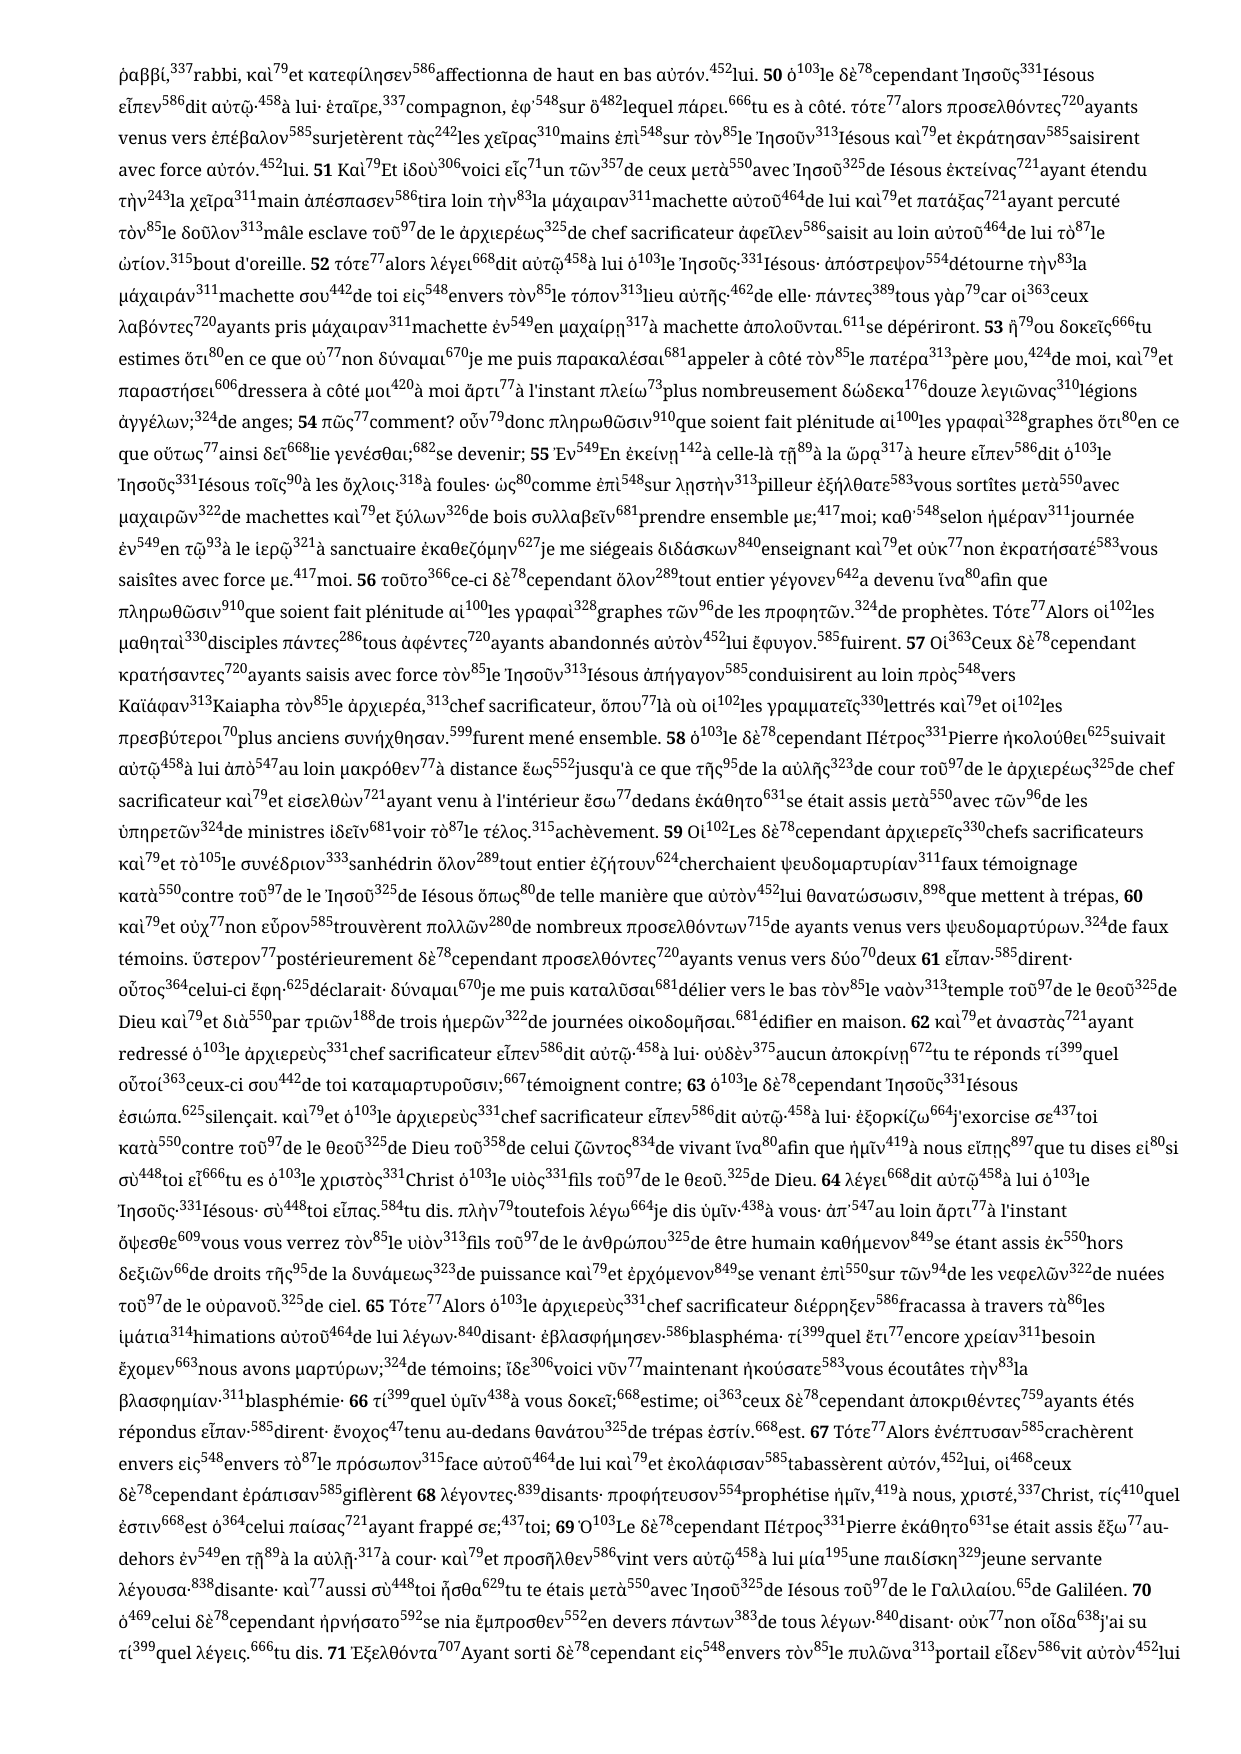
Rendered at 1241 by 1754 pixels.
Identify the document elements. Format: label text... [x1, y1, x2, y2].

text 1 Καὶ79Et ἐγένετο592se devint ὅτε80lorsque ἐτέλεσεν586acheva ὁ103le Ἰησοῦς331Iésous πάντας268tous τοὺς84les λόγους312discours τούτους,137ceux-ci, εἶπεν586dit τοῖς90à les μαθηταῖς318à disciples αὐτοῦ·464de lui· 2 οἴδατε639vous avez su ὅτι80en ce que μετὰ548après δύο176deux ἡμέρας310journées τὸ105le πάσχα333pâque γίνεται,674se devient, καὶ79et ὁ103le υἱὸς331fils τοῦ97de le ἀνθρώπου325de être humain παραδίδοται680est transmis εἰς548envers τὸ348ce σταυρωθῆναι.683être crucifié. 3 Τότε77Alors συνήχθησαν599furent mené ensemble οἱ102les ἀρχιερεῖς330chefs sacrificateurs καὶ79et οἱ102les πρεσβύτεροι70plus anciens τοῦ97de le λαοῦ325de peuple εἰς548envers τὴν83la αὐλὴν311cour τοῦ97de le ἀρχιερέως325de chef sacrificateur τοῦ492de celui λεγομένου885de étant dit Καϊάφα325de Kaiapha 4 καὶ79et συνεβουλεύσαντο591se conseillèrent ἵνα80afin que τὸν85le Ἰησοῦν313Iésous δόλῳ319à fraude κρατήσωσιν898que saisissent avec force καὶ79et ἀποκτείνωσιν·898que tuent catégoriquement· 5 ἔλεγον624disaient δέ·78cependant· μὴ77ne pas ἐν549en τῇ89à la ἑορτῇ,317à fête, ἵνα80afin que μὴ77ne pas θόρυβος331tumulte γένηται905que se devienne ἐν549en τῷ91à le λαῷ.319à peuple. 6 Τοῦ97de Le δὲ78cependant Ἰησοῦ325de Iésous γενομένου734de se ayant devenu ἐν549en Βηθανίᾳ317à Béthanie ἐν549en οἰκίᾳ317à maison d'habitation Σίμωνος325de Simon τοῦ97de le λεπροῦ,16de lépreux, 7 προσῆλθεν586vint vers αὐτῷ458à lui γυνὴ329femme ἔχουσα838ayante ἀλάβαστρον315alabastre μύρου327de onguent βαρυτίμου18de lourd de valeur καὶ79et κατέχεεν586versa de haut en bas ἐπὶ550sur τῆς95de la κεφαλῆς323de tête αὐτοῦ464de lui ἀνακειμένου.861de se couchant de bas en haut. 8 ἰδόντες720ayants vus δὲ78cependant οἱ102les μαθηταὶ330disciples ἠγανάκτησαν585irritèrent beaucoup λέγοντες·839disants· εἰς548envers τί399quel ἡ101la ἀπώλεια329déperdition αὕτη;154celle-ci; 9 ἐδύνατο631se pouvait γὰρ79car τοῦτο366ce-ci πραθῆναι683être vendu πολλοῦ386de nombreux καὶ79et δοθῆναι683être donné πτωχοῖς.58à pauvres. 10 Γνοὺς721Ayant connu δὲ78cependant ὁ103le Ἰησοῦς331Iésous εἶπεν586dit αὐτοῖς·457à eux· τί399quel κόπους312frappements παρέχετε665vous fournissez τῇ89à la γυναικί;317à femme; ἔργον315travail γὰρ79car καλὸν6beau ἠργάσατο592se mit au travail εἰς548envers ἐμέ·417moi· 11 πάντοτε77en tout moment γὰρ79car τοὺς84les πτωχοὺς52pauvres ἔχετε665vous avez μεθ᾽550avec ἑαυτῶν,521de vous-mêmes, ἐμὲ417moi δὲ78cependant οὐ77non πάντοτε77en tout moment ἔχετε·665vous avez· 12 βαλοῦσα719ayante jetée γὰρ79car αὕτη362celle-ci τὸ87le μύρον315onguent τοῦτο140ce-ci ἐπὶ550sur τοῦ99de le σώματός327de corps μου424de moi πρὸς548vers τὸ348ce ἐνταφιάσαι681enterrer με417moi ἐποίησεν.586fit. 13 ἀμὴν304amen λέγω664je dis ὑμῖν,438à vous, ὅπου80là où ἐὰν340si le cas échéant κηρυχθῇ911que soit annoncé τὸ105le εὐαγγέλιον333évangile τοῦτο158ce-ci ἐν549en ὅλῳ275à tout entier τῷ91à le κόσμῳ,319à monde, λαληθήσεται619sera bavardé καὶ77aussi ὃ482lequel ἐποίησεν586fit αὕτη362celle-ci εἰς548envers μνημόσυνον315objet de mémoration αὐτῆς.462de elle. 14 Τότε77Alors πορευθεὶς760ayant été allé εἷς71un τῶν96de les δώδεκα,64de douze, ὁ498celui λεγόμενος891étant dit Ἰούδας331Iouda Ἰσκαριώτης,331Iskariote, πρὸς548vers τοὺς84les ἀρχιερεῖς312chefs sacrificateurs 15 εἶπεν·586dit· τί399quel θέλετέ665vous voulez μοι420à moi δοῦναι,681donner, κἀγὼ431et moi ὑμῖν438à vous παραδώσω602je transmettrai αὐτόν;452lui; οἱ468ceux δὲ78cependant ἔστησαν585dressèrent αὐτῷ458à lui τριάκοντα180trente ἀργύρια.314objets d'argents. 16 καὶ79et ἀπὸ547au loin τότε77alors ἐζήτει625cherchait εὐκαιρίαν311moment de bien ἵνα80afin que αὐτὸν452lui παραδῷ.899que transmette. 17 Τῇ89à La δὲ78cependant πρώτῃ57à première τῶν98de les ἀζύμων66de sans levains προσῆλθον585vinrent vers οἱ102les μαθηταὶ330disciples τῷ91à le Ἰησοῦ319à Iésous λέγοντες·839disants· ποῦ77où? θέλεις666tu veux ἑτοιμάσωμέν894que nous préparions σοι439à toi φαγεῖν681manger τὸ87le πάσχα;315pâque; 18 ὁ469celui δὲ78cependant εἶπεν·586dit· ὑπάγετε569dirigez en arrière εἰς548envers τὴν83la πόλιν311cité πρὸς548vers τὸν85le δεῖνα373un tel καὶ79et εἴπατε553dites αὐτῷ·458à lui· ὁ103le διδάσκαλος331enseignant λέγει·668dit· ὁ103le καιρός331moment μου424de moi ἐγγύς77proche ἐστιν,668est, πρὸς548vers σὲ437toi ποιῶ664je fais τὸ87le πάσχα315pâque μετὰ550avec τῶν96de les μαθητῶν324de disciples μου.424de moi. 19 καὶ79et ἐποίησαν585firent οἱ102les μαθηταὶ330disciples ὡς80comme συνέταξεν586ordonnança avec αὐτοῖς457à eux ὁ103le Ἰησοῦς331Iésous καὶ79et ἡτοίμασαν585préparèrent τὸ87le πάσχα.315pâque. 20 Ὀψίας63de Tardive δὲ78cependant γενομένης732de se ayante devenue ἀνέκειτο631se couchait de bas en haut μετὰ550avec τῶν96de les δώδεκα.64de douze. 21 καὶ79et ἐσθιόντων833de mangeants αὐτῶν463de eux εἶπεν·586dit· ἀμὴν304amen λέγω664je dis ὑμῖν438à vous ὅτι80en ce que εἷς71un ἐξ550hors ὑμῶν441de vous παραδώσει606transmettra με.417moi. 22 καὶ79et λυπούμενοι890étants attristés σφόδρα77véhémentement ἤρξαντο591se originèrent λέγειν689dire αὐτῷ458à lui εἷς71un ἕκαστος·287chacun· μήτι340ne serait-ce que ἐγώ431moi εἰμι,664je suis, κύριε;337Maître; 23 ὁ469celui δὲ78cependant ἀποκριθεὶς760ayant été répondu εἶπεν·586dit· ὁ364celui ἐμβάψας721ayant trempé dedans μετ᾽550avec ἐμοῦ424de moi τὴν83la χεῖρα311main ἐν549en τῷ93à le τρυβλίῳ321à bol οὗτός364celui-ci με417moi παραδώσει.606transmettra. 24 ὁ103le μὲν79certes υἱὸς331fils τοῦ97de le ἀνθρώπου325de être humain ὑπάγει668dirige en arrière καθὼς77de haut en bas comme γέγραπται654a été graphé περὶ550autour αὐτοῦ,464de lui, οὐαὶ304Ouai δὲ78cependant τῷ91à le ἀνθρώπῳ319à être humain ἐκείνῳ144à celui-là δι᾽550par οὗ492de lequel ὁ103le υἱὸς331fils τοῦ97de le ἀνθρώπου325de être humain παραδίδοται·680est transmis· καλὸν49beau ἦν625était αὐτῷ458à lui εἰ80si οὐκ77non ἐγεννήθη600fut engendré ὁ103le ἄνθρωπος331être humain ἐκεῖνος.156celui-là. 25 ἀποκριθεὶς760ayant été répondu δὲ78cependant Ἰούδας331Iouda ὁ498celui παραδιδοὺς840transmettant αὐτὸν452lui εἶπεν·586dit· μήτι340ne serait-ce que ἐγώ431moi εἰμι,664je suis, ῥαββί;337rabbi; λέγει668dit αὐτῷ·458à lui· σὺ448toi εἶπας.584tu dis. 26 Ἐσθιόντων833de Mangeants δὲ78cependant αὐτῶν463de eux λαβὼν721ayant pris ὁ103le Ἰησοῦς331Iésous ἄρτον313pain καὶ79et εὐλογήσας721ayant élogié ἔκλασεν586cassa καὶ79et δοὺς721ayant donné τοῖς90à les μαθηταῖς318à disciples εἶπεν·586dit· λάβετε553prenez φάγετε,553mangez, τοῦτό366ce-ci ἐστιν668est τὸ105le σῶμά333corps μου.424de moi. 27 καὶ79et λαβὼν721ayant pris ποτήριον315récipient à boire καὶ79et εὐχαριστήσας721ayant rendu grâce ἔδωκεν586donna αὐτοῖς457à eux λέγων·840disant· πίετε553buvez ἐξ550hors αὐτοῦ466de lui πάντες,389tous, 28 τοῦτο366ce-ci γάρ79car ἐστιν668est τὸ105le αἷμά333sang μου424de moi τῆς95de la διαθήκης323de disposition τὸ366ce περὶ550autour πολλῶν383de nombreux ἐκχυννόμενον893étant déversé εἰς548envers ἄφεσιν311abandon ἁμαρτιῶν.322de fautes. 29 λέγω664je dis δὲ78cependant ὑμῖν,438à vous, οὐ77non μὴ77ne pas πίω895que je boive ἀπ᾽547au loin ἄρτι77à l'instant ἐκ550hors τούτου152de ce-ci τοῦ99de le γενήματος327de progéniture τῆς95de la ἀμπέλου323de vigne ἕως552jusqu'à ce que τῆς95de la ἡμέρας323de journée ἐκείνης148de celle-là ὅταν77lorsque le cas échéant αὐτὸ454lui πίνω917que je boive μεθ᾽550avec ὑμῶν441de vous καινὸν55nouveau ἐν549en τῇ89à la βασιλείᾳ317à royauté τοῦ97de le πατρός325de père μου.424de moi. 30 Καὶ79Et ὑμνήσαντες720ayants chantés hymne ἐξῆλθον585sortirent εἰς548envers τὸ87le ὄρος315montagne τῶν94de les ἐλαιῶν.322de oliviers. 31 Τότε77Alors λέγει668dit αὐτοῖς457à eux ὁ103le Ἰησοῦς·331Iésous· πάντες389tous ὑμεῖς447vous σκανδαλισθήσεσθε616vous serez scandalisé ἐν549en ἐμοὶ420à moi ἐν549en τῇ89à la νυκτὶ317à nuit ταύτῃ,142à celle-ci, γέγραπται654a été graphé γάρ·79car· πατάξω602je percuterai τὸν85le ποιμένα,313berger, καὶ79et διασκορπισθήσονται618seront dispersé au travers τὰ104les πρόβατα332brebis τῆς95de la ποίμνης.323de bergerie de troupeau. 32 μετὰ548après δὲ78cependant τὸ348ce ἐγερθῆναί683être éveillé με417moi προάξω602je mènerai devant ὑμᾶς436vous εἰς548envers τὴν83la Γαλιλαίαν.311Galilée. 33 ἀποκριθεὶς760ayant été répondu δὲ78cependant ὁ103le Πέτρος331Pierre εἶπεν586dit αὐτῷ·458à lui· εἰ80si πάντες389tous σκανδαλισθήσονται618seront scandalisé ἐν549en σοί,439à toi, ἐγὼ431moi οὐδέποτε77pas cependant à un moment σκανδαλισθήσομαι.615je serai scandalisé. 34 ἔφη625déclarait αὐτῷ458à lui ὁ103le Ἰησοῦς·331Iésous· ἀμὴν304amen λέγω664je dis σοι439à toi ὅτι80en ce que ἐν549en ταύτῃ142à celle-ci τῇ89à la νυκτὶ317à nuit πρὶν80avant ἀλέκτορα313coq φωνῆσαι681voixer τρὶς77trois fois ἀπαρνήσῃ610tu te dénieras με.417moi. 35 λέγει668dit αὐτῷ458à lui ὁ103le Πέτρος·331Pierre· κἂν77et si δέῃ921que lie με417moi σὺν549avec σοὶ439à toi ἀποθανεῖν,681mourir loin, οὐ77non μή77ne pas σε437toi ἀπαρνήσομαι.608je me dénierai. ὁμοίως77semblablement καὶ77aussi πάντες286tous οἱ102les μαθηταὶ330disciples εἶπαν.585dirent. 36 Τότε77Alors ἔρχεται674se vient μετ᾽550avec αὐτῶν463de eux ὁ103le Ἰησοῦς331Iésous εἰς548envers χωρίον315emplacement λεγόμενον877étant dit Γεθσημανὶ315Gethsémani καὶ79et λέγει668dit τοῖς90à les μαθηταῖς·318à disciples· καθίσατε553asseyez αὐτοῦ77là-même ἕως80jusqu'à ce que [οὗ]492[de lequel] ἀπελθὼν721ayant éloigné ἐκεῖ77là προσεύξωμαι.901que je me prie. 37 καὶ79et παραλαβὼν721ayant pris à côté τὸν85le Πέτρον313Pierre καὶ79et τοὺς84les δύο178deux υἱοὺς312fils Ζεβεδαίου325de Zébédaï ἤρξατο592se origina λυπεῖσθαι692être attristé καὶ79et ἀδημονεῖν.689être troublé. 38 τότε77alors λέγει668dit αὐτοῖς·457à eux· περίλυπός45triste autour ἐστιν668est ἡ101la ψυχή329âme μου424de moi ἕως552jusqu'à ce que θανάτου·325de trépas· μείνατε553restez ὧδε77ici καὶ79et γρηγορεῖτε569vigilez μετ᾽550avec ἐμοῦ.424de moi. 39 Καὶ79Et προελθὼν721ayant venu devant μικρὸν53petit ἔπεσεν586tomba ἐπὶ548sur πρόσωπον315face αὐτοῦ464de lui προσευχόμενος867se priant καὶ79et λέγων·840disant· πάτερ337père μου,424de moi, εἰ80si δυνατόν49puissant ἐστιν,668est, παρελθέτω556passe à côté ἀπ᾽550au loin ἐμοῦ424de moi τὸ87le ποτήριον315récipient à boire τοῦτο·140ce-ci· πλὴν79toutefois οὐχ77non ὡς80comme ἐγὼ431moi θέλω664je veux ἀλλ᾽79mais ὡς80comme σύ.448toi. 40 καὶ79et ἔρχεται674se vient πρὸς548vers τοὺς84les μαθητὰς312disciples καὶ79et εὑρίσκει668trouve αὐτοὺς451eux καθεύδοντας,821dormants de haut en bas, καὶ79et λέγει668dit τῷ91à le Πέτρῳ·319à Pierre· οὕτως77ainsi οὐκ77non ἰσχύσατε583vous eûtes la ténacité μίαν177une ὥραν311heure γρηγορῆσαι681vigiler μετ᾽550avec ἐμοῦ;424de moi; 41 γρηγορεῖτε569vigilez καὶ79et προσεύχεσθε,573que vous vous priez, ἵνα80afin que μὴ77ne pas εἰσέλθητε896que vous veniez à l'intérieur εἰς548envers πειρασμόν·313tentation· τὸ105le μὲν79certes πνεῦμα333souffle πρόθυμον49de promptitude fureur ἡ101la δὲ78cependant σὰρξ329chair ἀσθενής.45infirme. 42 Πάλιν77De nouveau ἐκ550hors δευτέρου67de deuxième ἀπελθὼν721ayant éloigné προσηύξατο592se pria λέγων·840disant· πάτερ337père μου,424de moi, εἰ80si οὐ77non δύναται674se peut τοῦτο366ce-ci παρελθεῖν681passer à côté ἐὰν80si le cas échéant μὴ77ne pas αὐτὸ454lui πίω,895que je boive, γενηθήτω565soit devenu τὸ105le θέλημά333volonté σου.442de toi. 43 καὶ79et ἐλθὼν721ayant venu πάλιν77de nouveau εὗρεν586trouva αὐτοὺς451eux καθεύδοντας,821dormants de haut en bas, ἦσαν624étaient γὰρ79car αὐτῶν463de eux οἱ102les ὀφθαλμοὶ330yeux βεβαρημένοι.812ayants étés alourdis. 44 Καὶ79Et ἀφεὶς721ayant abandonné αὐτοὺς451eux πάλιν77de nouveau ἀπελθὼν721ayant éloigné προσηύξατο592se pria ἐκ550hors τρίτου67de troisième τὸν85le αὐτὸν138même λόγον313discours εἰπὼν721ayant dit πάλιν.77de nouveau. 45 τότε77alors ἔρχεται674se vient πρὸς548vers τοὺς84les μαθητὰς312disciples καὶ79et λέγει668dit αὐτοῖς·457à eux· καθεύδετε665vous dormez de haut en bas [τὸ]87[le] λοιπὸν375restant καὶ79et ἀναπαύεσθε·671vous vous reposez· ἰδοὺ306voici ἤγγικεν642a approché ἡ101la ὥρα329heure καὶ79et ὁ103le υἱὸς331fils τοῦ97de le ἀνθρώπου325de être humain παραδίδοται680est transmis εἰς548envers χεῖρας310mains ἁμαρτωλῶν.64de fauteurs. 46 ἐγείρεσθε577soyez éveillés ἄγωμεν·916que nous conduisions· ἰδοὺ306voici ἤγγικεν642a approché ὁ364celui παραδιδούς840transmettant με.417moi. 47 Καὶ79Et ἔτι77encore αὐτοῦ464de lui λαλοῦντος834de bavardant ἰδοὺ306voici Ἰούδας331Iouda εἷς71un τῶν96de les δώδεκα64de douze ἦλθεν586vint καὶ79et μετ᾽550avec αὐτοῦ464de lui ὄχλος331foule πολὺς287nombreux μετὰ550avec μαχαιρῶν322de machettes καὶ79et ξύλων326de bois ἀπὸ550au loin τῶν96de les ἀρχιερέων324de chefs sacrificateurs καὶ79et πρεσβυτέρων64de plus anciens τοῦ97de le λαοῦ.325de peuple. 48 ὁ364celui δὲ78cependant παραδιδοὺς840transmettant αὐτὸν452lui ἔδωκεν586donna αὐτοῖς457à eux σημεῖον315signe λέγων·840disant· ὃν480lequel ἂν340le cas échéant φιλήσω895que j'affectionne αὐτός469lui ἐστιν,668est, κρατήσατε553saisissez avec force αὐτόν.452lui. 49 καὶ79et εὐθέως77directement προσελθὼν721ayant venu vers τῷ91à le Ἰησοῦ319à Iésous εἶπεν·586dit· χαῖρε,308sois de joie, ῥαββί,337rabbi, καὶ79et κατεφίλησεν586affectionna de haut en bas αὐτόν.452lui. 50 ὁ103le δὲ78cependant Ἰησοῦς331Iésous εἶπεν586dit αὐτῷ·458à lui· ἑταῖρε,337compagnon, ἐφ᾽548sur ὃ482lequel πάρει.666tu es à côté. τότε77alors προσελθόντες720ayants venus vers ἐπέβαλον585surjetèrent τὰς242les χεῖρας310mains ἐπὶ548sur τὸν85le Ἰησοῦν313Iésous καὶ79et ἐκράτησαν585saisirent avec force αὐτόν.452lui. 51 Καὶ79Et ἰδοὺ306voici εἷς71un τῶν357de ceux μετὰ550avec Ἰησοῦ325de Iésous ἐκτείνας721ayant étendu τὴν243la χεῖρα311main ἀπέσπασεν586tira loin τὴν83la μάχαιραν311machette αὐτοῦ464de lui καὶ79et πατάξας721ayant percuté τὸν85le δοῦλον313mâle esclave τοῦ97de le ἀρχιερέως325de chef sacrificateur ἀφεῖλεν586saisit au loin αὐτοῦ464de lui τὸ87le ὠτίον.315bout d'oreille. 52 τότε77alors λέγει668dit αὐτῷ458à lui ὁ103le Ἰησοῦς·331Iésous· ἀπόστρεψον554détourne τὴν83la μάχαιράν311machette σου442de toi εἰς548envers τὸν85le τόπον313lieu αὐτῆς·462de elle· πάντες389tous γὰρ79car οἱ363ceux λαβόντες720ayants pris μάχαιραν311machette ἐν549en μαχαίρῃ317à machette ἀπολοῦνται.611se dépériront. 53 ἢ79ou δοκεῖς666tu estimes ὅτι80en ce que οὐ77non δύναμαι670je me puis παρακαλέσαι681appeler à côté τὸν85le πατέρα313père μου,424de moi, καὶ79et παραστήσει606dressera à côté μοι420à moi ἄρτι77à l'instant πλείω73plus nombreusement δώδεκα176douze λεγιῶνας310légions ἀγγέλων;324de anges; 54 πῶς77comment? οὖν79donc πληρωθῶσιν910que soient fait plénitude αἱ100les γραφαὶ328graphes ὅτι80en ce que οὕτως77ainsi δεῖ668lie γενέσθαι;682se devenir; 55 Ἐν549En ἐκείνῃ142à celle-là τῇ89à la ὥρᾳ317à heure εἶπεν586dit ὁ103le Ἰησοῦς331Iésous τοῖς90à les ὄχλοις·318à foules· ὡς80comme ἐπὶ548sur λῃστὴν313pilleur ἐξήλθατε583vous sortîtes μετὰ550avec μαχαιρῶν322de machettes καὶ79et ξύλων326de bois συλλαβεῖν681prendre ensemble με;417moi; καθ᾽548selon ἡμέραν311journée ἐν549en τῷ93à le ἱερῷ321à sanctuaire ἐκαθεζόμην627je me siégeais διδάσκων840enseignant καὶ79et οὐκ77non ἐκρατήσατέ583vous saisîtes avec force με.417moi. 56 τοῦτο366ce-ci δὲ78cependant ὅλον289tout entier γέγονεν642a devenu ἵνα80afin que πληρωθῶσιν910que soient fait plénitude αἱ100les γραφαὶ328graphes τῶν96de les προφητῶν.324de prophètes. Τότε77Alors οἱ102les μαθηταὶ330disciples πάντες286tous ἀφέντες720ayants abandonnés αὐτὸν452lui ἔφυγον.585fuirent. 57 Οἱ363Ceux δὲ78cependant κρατήσαντες720ayants saisis avec force τὸν85le Ἰησοῦν313Iésous ἀπήγαγον585conduisirent au loin πρὸς548vers Καϊάφαν313Kaiapha τὸν85le ἀρχιερέα,313chef sacrificateur, ὅπου77là où οἱ102les γραμματεῖς330lettrés καὶ79et οἱ102les πρεσβύτεροι70plus anciens συνήχθησαν.599furent mené ensemble. 58 ὁ103le δὲ78cependant Πέτρος331Pierre ἠκολούθει625suivait αὐτῷ458à lui ἀπὸ547au loin μακρόθεν77à distance ἕως552jusqu'à ce que τῆς95de la αὐλῆς323de cour τοῦ97de le ἀρχιερέως325de chef sacrificateur καὶ79et εἰσελθὼν721ayant venu à l'intérieur ἔσω77dedans ἐκάθητο631se était assis μετὰ550avec τῶν96de les ὑπηρετῶν324de ministres ἰδεῖν681voir τὸ87le τέλος.315achèvement. 59 Οἱ102Les δὲ78cependant ἀρχιερεῖς330chefs sacrificateurs καὶ79et τὸ105le συνέδριον333sanhédrin ὅλον289tout entier ἐζήτουν624cherchaient ψευδομαρτυρίαν311faux témoignage κατὰ550contre τοῦ97de le Ἰησοῦ325de Iésous ὅπως80de telle manière que αὐτὸν452lui θανατώσωσιν,898que mettent à trépas, 60 καὶ79et οὐχ77non εὗρον585trouvèrent πολλῶν280de nombreux προσελθόντων715de ayants venus vers ψευδομαρτύρων.324de faux témoins. ὕστερον77postérieurement δὲ78cependant προσελθόντες720ayants venus vers δύο70deux 61 εἶπαν·585dirent· οὗτος364celui-ci ἔφη·625déclarait· δύναμαι670je me puis καταλῦσαι681délier vers le bas τὸν85le ναὸν313temple τοῦ97de le θεοῦ325de Dieu καὶ79et διὰ550par τριῶν188de trois ἡμερῶν322de journées οἰκοδομῆσαι.681édifier en maison. 62 καὶ79et ἀναστὰς721ayant redressé ὁ103le ἀρχιερεὺς331chef sacrificateur εἶπεν586dit αὐτῷ·458à lui· οὐδὲν375aucun ἀποκρίνῃ672tu te réponds τί399quel οὗτοί363ceux-ci σου442de toi καταμαρτυροῦσιν;667témoignent contre; 63 ὁ103le δὲ78cependant Ἰησοῦς331Iésous ἐσιώπα.625silençait. καὶ79et ὁ103le ἀρχιερεὺς331chef sacrificateur εἶπεν586dit αὐτῷ·458à lui· ἐξορκίζω664j'exorcise σε437toi κατὰ550contre τοῦ97de le θεοῦ325de Dieu τοῦ358de celui ζῶντος834de vivant ἵνα80afin que ἡμῖν419à nous εἴπῃς897que tu dises εἰ80si σὺ448toi εἶ666tu es ὁ103le χριστὸς331Christ ὁ103le υἱὸς331fils τοῦ97de le θεοῦ.325de Dieu. 64 λέγει668dit αὐτῷ458à lui ὁ103le Ἰησοῦς·331Iésous· σὺ448toi εἶπας.584tu dis. πλὴν79toutefois λέγω664je dis ὑμῖν·438à vous· ἀπ᾽547au loin ἄρτι77à l'instant ὄψεσθε609vous vous verrez τὸν85le υἱὸν313fils τοῦ97de le ἀνθρώπου325de être humain καθήμενον849se étant assis ἐκ550hors δεξιῶν66de droits τῆς95de la δυνάμεως323de puissance καὶ79et ἐρχόμενον849se venant ἐπὶ550sur τῶν94de les νεφελῶν322de nuées τοῦ97de le οὐρανοῦ.325de ciel. 65 Τότε77Alors ὁ103le ἀρχιερεὺς331chef sacrificateur διέρρηξεν586fracassa à travers τὰ86les ἱμάτια314himations αὐτοῦ464de lui λέγων·840disant· ἐβλασφήμησεν·586blasphéma· τί399quel ἔτι77encore χρείαν311besoin ἔχομεν663nous avons μαρτύρων;324de témoins; ἴδε306voici νῦν77maintenant ἠκούσατε583vous écoutâtes τὴν83la βλασφημίαν·311blasphémie· 66 τί399quel ὑμῖν438à vous δοκεῖ;668estime; οἱ363ceux δὲ78cependant ἀποκριθέντες759ayants étés répondus εἶπαν·585dirent· ἔνοχος47tenu au-dedans θανάτου325de trépas ἐστίν.668est. 67 Τότε77Alors ἐνέπτυσαν585crachèrent envers εἰς548envers τὸ87le πρόσωπον315face αὐτοῦ464de lui καὶ79et ἐκολάφισαν585tabassèrent αὐτόν,452lui, οἱ468ceux δὲ78cependant ἐράπισαν585giflèrent 68 λέγοντες·839disants· προφήτευσον554prophétise ἡμῖν,419à nous, χριστέ,337Christ, τίς410quel ἐστιν668est ὁ364celui παίσας721ayant frappé σε;437toi; 69 Ὁ103Le δὲ78cependant Πέτρος331Pierre ἐκάθητο631se était assis ἔξω77au-dehors ἐν549en τῇ89à la αὐλῇ·317à cour· καὶ79et προσῆλθεν586vint vers αὐτῷ458à lui μία195une παιδίσκη329jeune servante λέγουσα·838disante· καὶ77aussi σὺ448toi ἦσθα629tu te étais μετὰ550avec Ἰησοῦ325de Iésous τοῦ97de le Γαλιλαίου.65de Galiléen. 70 ὁ469celui δὲ78cependant ἠρνήσατο592se nia ἔμπροσθεν552en devers πάντων383de tous λέγων·840disant· οὐκ77non οἶδα638j'ai su τί399quel λέγεις.666tu dis. 71 Ἐξελθόντα707Ayant sorti δὲ78cependant εἰς548envers τὸν85le πυλῶνα313portail εἶδεν586vit αὐτὸν452lui ἄλλη388autre καὶ79et λέγει668dit τοῖς351à ceux ἐκεῖ·77là· οὗτος364celui-ci ἦν625était μετὰ550avec Ἰησοῦ325de Iésous τοῦ97de le Ναζωραίου.325de Nazoréen. 72 καὶ79et πάλιν77de nouveau ἠρνήσατο592se nia μετὰ550avec ὅρκου325de serment ὅτι80en ce que οὐκ77non οἶδα638j'ai su τὸν85le ἄνθρωπον.313être humain. 73 Μετὰ548Après μικρὸν55petit δὲ78cependant προσελθόντες720ayants venus vers οἱ363ceux ἑστῶτες782ayants dressés εἶπον585dirent τῷ91à le Πέτρῳ·319à Pierre· ἀληθῶς77vraiment καὶ77aussi σὺ448toi ἐξ550hors αὐτῶν463de eux εἶ,666tu es, καὶ77aussi γὰρ79car ἡ101la λαλιά329bavardage σου442de toi δῆλόν53évident σε437toi ποιεῖ.668fait. 74 τότε77alors ἤρξατο592se origina καταθεματίζειν689anathématiser de haut en bas καὶ79et ὀμνύειν689jurer ὅτι80en ce que οὐκ77non οἶδα638j'ai su τὸν85le ἄνθρωπον.313être humain. καὶ79et εὐθέως77directement ἀλέκτωρ331coq ἐφώνησεν.586voixa. 75 καὶ79et ἐμνήσθη600fut fait mémoire ὁ103le Πέτρος331Pierre τοῦ99de le ῥήματος327de oral Ἰησοῦ325de Iésous εἰρηκότος778de ayant dit ὅτι80en ce que πρὶν80avant ἀλέκτορα313coq φωνῆσαι681voixer τρὶς77trois fois ἀπαρνήσῃ610tu te dénieras με·417moi· καὶ79et ἐξελθὼν721ayant sorti ἔξω77au-dehors ἔκλαυσεν586pleura πικρῶς.77amèrement. [118, 59, 1181, 1665]
